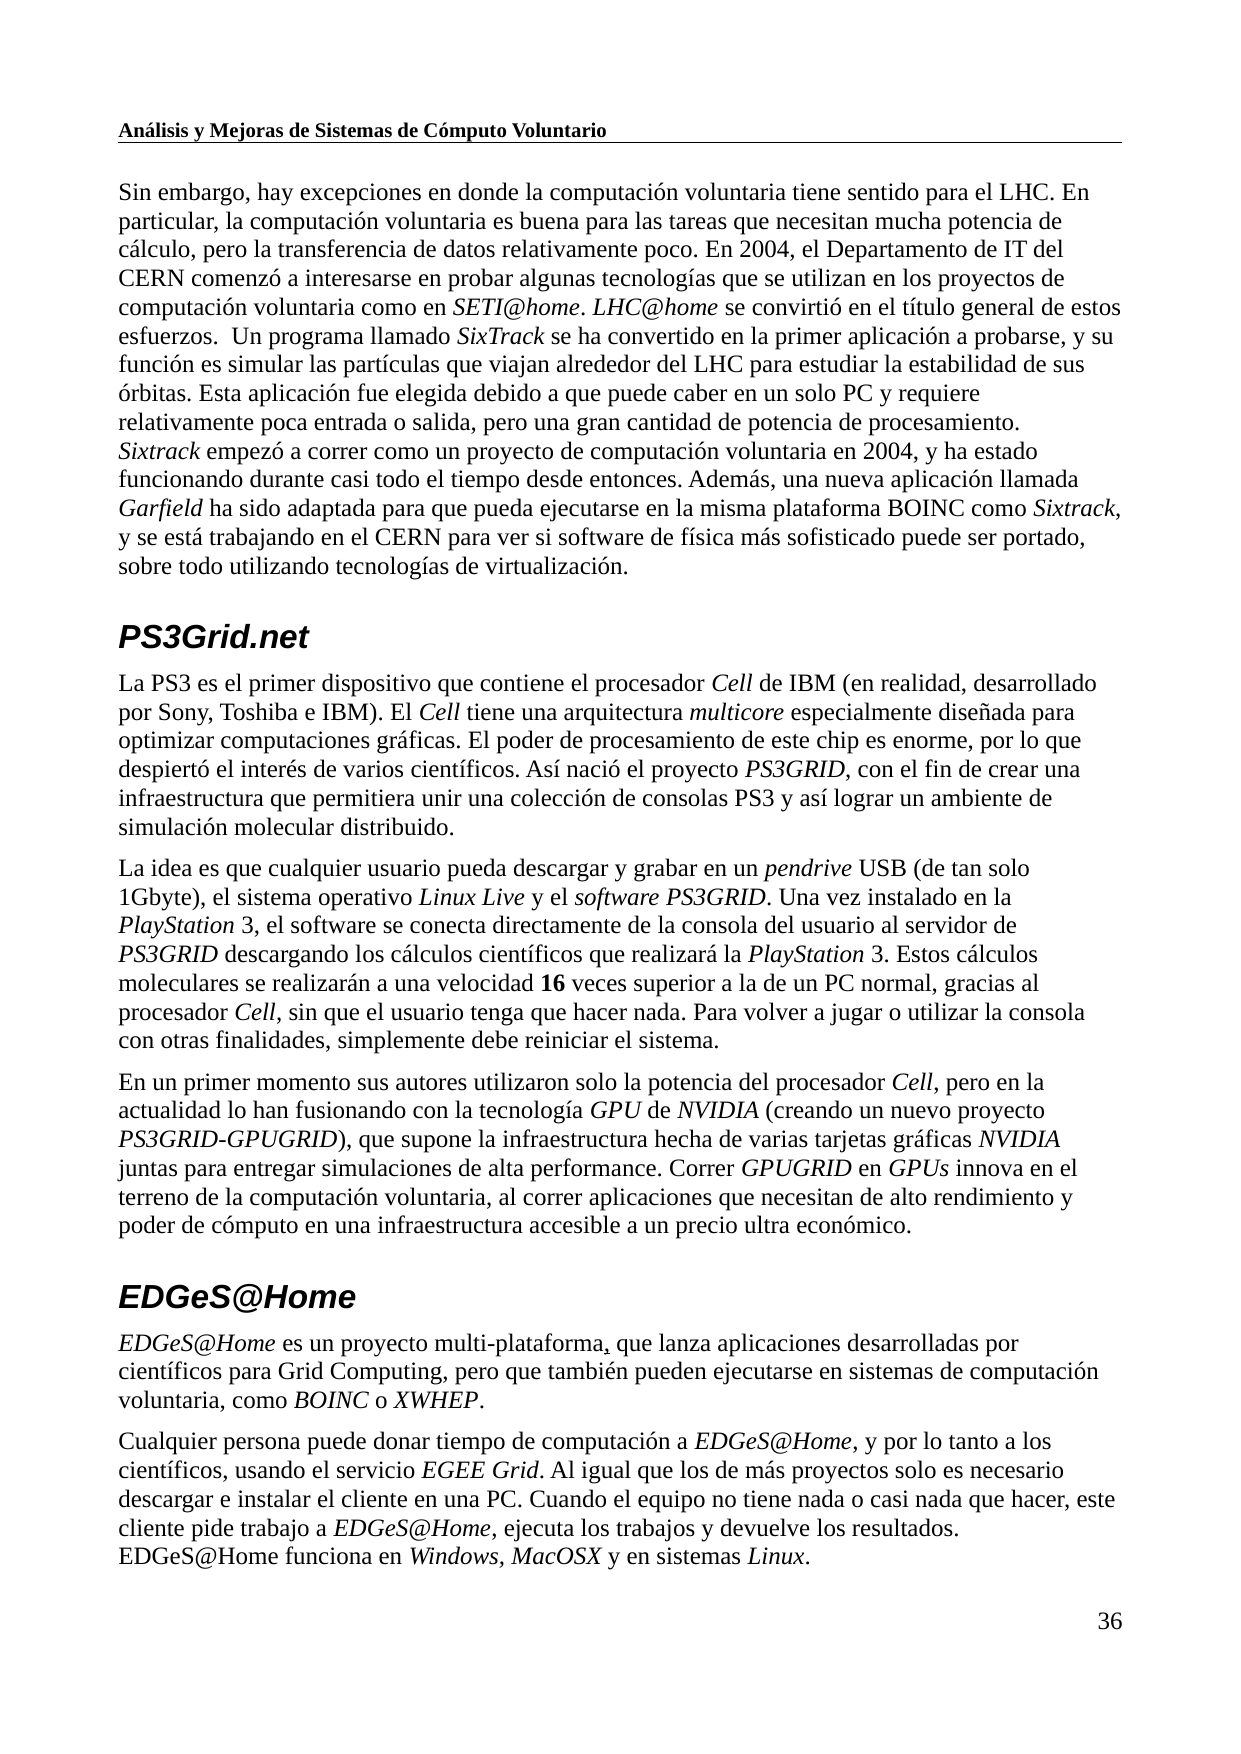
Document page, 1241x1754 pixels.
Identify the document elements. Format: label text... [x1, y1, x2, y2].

text La idea es que cualquier usuario pueda descargar y grabar en un pendrive USB (de tan solo 1Gbyte), el sistema operativo Linux Live y el software PS3GRID. Una vez instalado en la PlayStation 3, el software se conecta directamente de la consola del usuario al servidor de PS3GRID descargando los cálculos científicos que realizará la PlayStation 3. Estos cálculos moleculares se realizarán a una velocidad 16 veces superior a la de un PC normal, gracias al procesador Cell, sin que el usuario tenga que hacer nada. Para volver a jugar o utilizar la consola con otras finalidades, simplemente debe reiniciar el sistema. [118, 853, 1122, 1054]
subtitle PS3Grid.net [118, 617, 1122, 656]
text En un primer momento sus autores utilizaron solo la potencia del procesador Cell, pero en la actualidad lo han fusionando con la tecnología GPU de NVIDIA (creando un nuevo proyecto PS3GRID-GPUGRID), que supone la infraestructura hecha de varias tarjetas gráficas NVIDIA juntas para entregar simulaciones de alta performance. Correr GPUGRID en GPUs innova en el terreno de la computación voluntaria, al correr aplicaciones que necesitan de alto rendimiento y poder de cómputo en una infraestructura accesible a un precio ultra económico. [118, 1067, 1122, 1239]
text La PS3 es el primer dispositivo que contiene el procesador Cell de IBM (en realidad, desarrollado por Sony, Toshiba e IBM). El Cell tiene una arquitectura multicore especialmente diseñada para optimizar computaciones gráficas. El poder de procesamiento de este chip es enorme, por lo que despiertó el interés de varios científicos. Así nació el proyecto PS3GRID, con el fin de crear una infraestructura que permitiera unir una colección de consolas PS3 y así lograr un ambiente de simulación molecular distribuido. [118, 668, 1122, 841]
text Sin embargo, hay excepciones en donde la computación voluntaria tiene sentido para el LHC. En particular, la computación voluntaria es buena para las tareas que necesitan mucha potencia de cálculo, pero la transferencia de datos relativamente poco. En 2004, el Departamento de IT del CERN comenzó a interesarse en probar algunas tecnologías que se utilizan en los proyectos de computación voluntaria como en SETI@home. LHC@home se convirtió en el título general de estos esfuerzos. Un programa llamado SixTrack se ha convertido en la primer aplicación a probarse, y su función es simular las partículas que viajan alrededor del LHC para estudiar la estabilidad de sus órbitas. Esta aplicación fue elegida debido a que puede caber en un solo PC y requiere relativamente poca entrada o salida, pero una gran cantidad de potencia de procesamiento. Sixtrack empezó a correr como un proyecto de computación voluntaria en 2004, y ha estado funcionando durante casi todo el tiempo desde entonces. Además, una nueva aplicación llamada Garfield ha sido adaptada para que pueda ejecutarse en la misma plataforma BOINC como Sixtrack, y se está trabajando en el CERN para ver si software de física más sofisticado puede ser portado, sobre todo utilizando tecnologías de virtualización. [118, 177, 1122, 579]
subtitle EDGeS@Home [118, 1277, 1122, 1315]
text EDGeS@Home es un proyecto multi-plataforma, que lanza aplicaciones desarrolladas por científicos para Grid Computing, pero que también pueden ejecutarse en sistemas de computación voluntaria, como BOINC o XWHEP. [118, 1328, 1122, 1414]
text Cualquier persona puede donar tiempo de computación a EDGeS@Home, y por lo tanto a los científicos, usando el servicio EGEE Grid. Al igual que los de más proyectos solo es necesario descargar e instalar el cliente en una PC. Cuando el equipo no tiene nada o casi nada que hacer, este cliente pide trabajo a EDGeS@Home, ejecuta los trabajos y devuelve los resultados. EDGeS@Home funciona en Windows, MacOSX y en sistemas Linux. [118, 1426, 1122, 1570]
